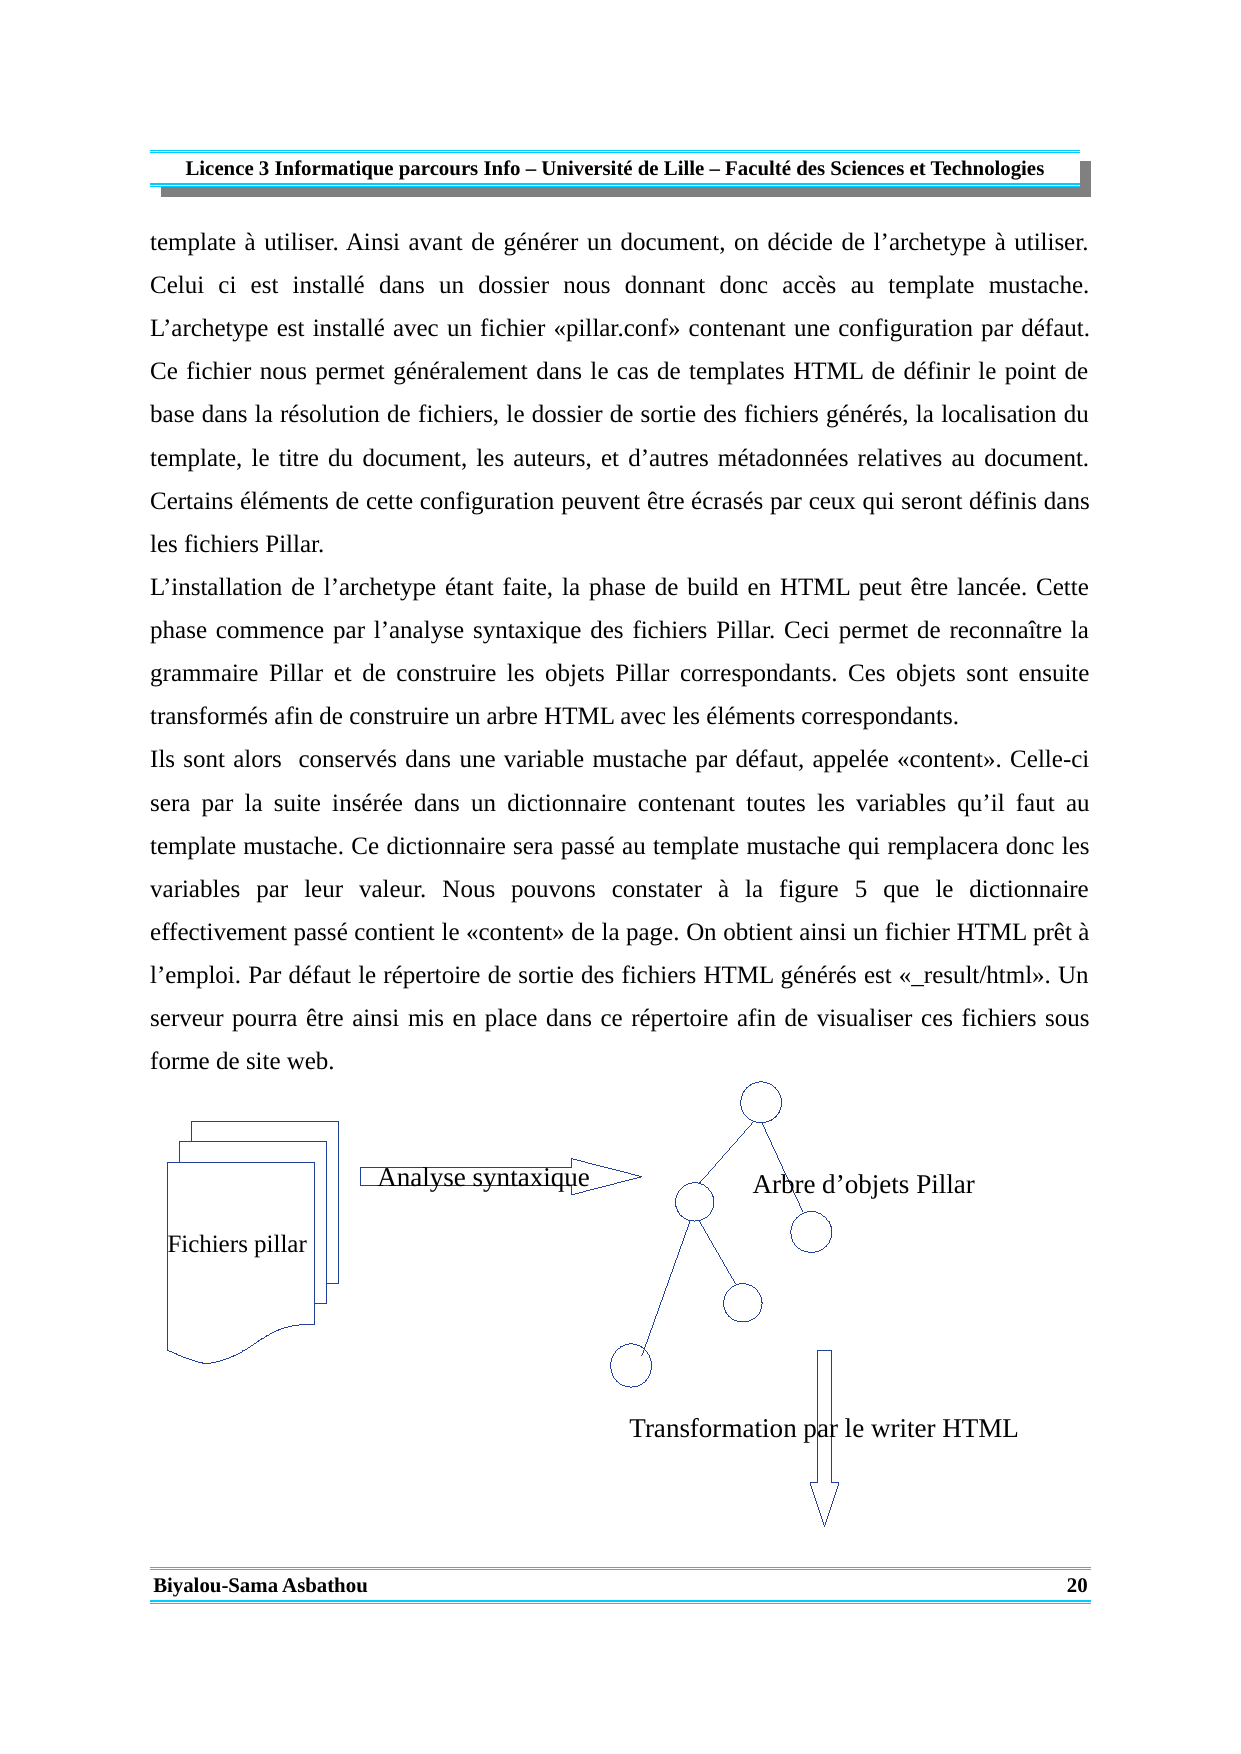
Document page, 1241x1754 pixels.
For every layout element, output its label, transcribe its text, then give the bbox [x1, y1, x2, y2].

text template à utiliser. Ainsi avant de générer un document, on décide de l’archetype à utiliser. Celui ci est installé dans un dossier nous donnant donc accès au template mustache. L’archetype est installé avec un fichier «pillar.conf» contenant une configuration par défaut. Ce fichier nous permet généralement dans le cas de templates HTML de définir le point de base dans la résolution de fichiers, le dossier de sortie des fichiers générés, la localisation du template, le titre du document, les auteurs, et d’autres métadonnées relatives au document. Certains éléments de cette configuration peuvent être écrasés par ceux qui seront définis dans les fichiers Pillar. [150, 227, 1091, 558]
text Ils sont alors conservés dans une variable mustache par défaut, appelée «content». Celle-ci sera par la suite insérée dans un dictionnaire contenant toutes les variables qu’il faut au template mustache. Ce dictionnaire sera passé au template mustache qui remplacera donc les variables par leur valeur. Nous pouvons constater à la figure 5 que le dictionnaire effectivement passé contient le «content» de la page. On obtient ainsi un fichier HTML prêt à l’emploi. Par défaut le répertoire de sortie des fichiers HTML générés est «_result/html». Un serveur pourra être ainsi mis en place dans ce répertoire afin de visualiser ces fichiers sous forme de site web. [150, 744, 1091, 1075]
text L’installation de l’archetype étant faite, la phase de build en HTML peut être lancée. Cette phase commence par l’analyse syntaxique des fichiers Pillar. Ceci permet de reconnaître la grammaire Pillar et de construire les objets Pillar correspondants. Ces objets sont ensuite transformés afin de construire un arbre HTML avec les éléments correspondants. [150, 572, 1091, 730]
